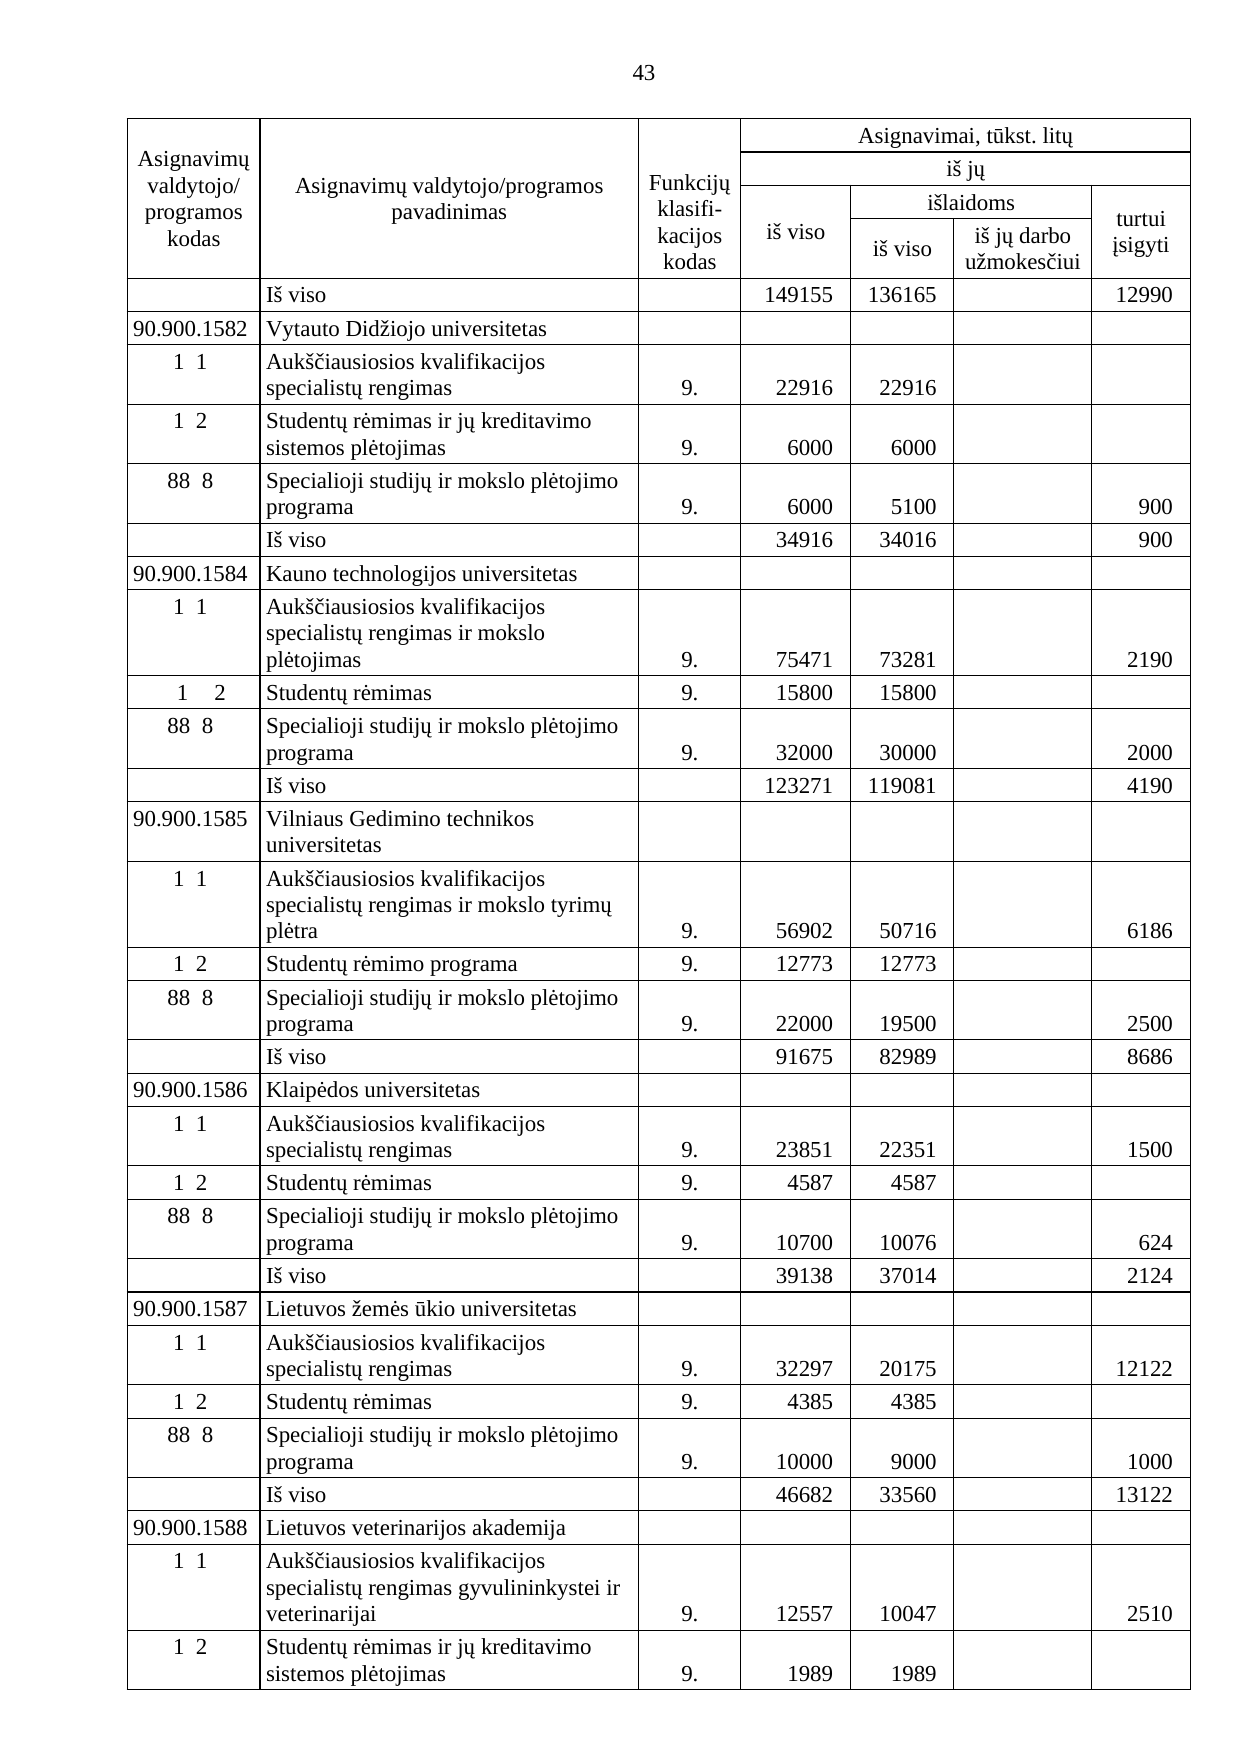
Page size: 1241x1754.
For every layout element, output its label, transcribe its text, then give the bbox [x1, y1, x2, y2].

table_cell Aukščiausiosios kvalifikacijos specialistų rengimas [261, 345, 638, 403]
table_cell 9. [639, 405, 740, 463]
table_cell [639, 557, 740, 589]
table_cell 9. [639, 1631, 740, 1689]
table_cell iš viso [851, 219, 953, 277]
table_cell 10047 [851, 1545, 953, 1629]
table_cell 4385 [741, 1385, 850, 1417]
table_cell 12122 [1092, 1326, 1190, 1384]
table_cell 10700 [741, 1200, 850, 1258]
table_cell [128, 1040, 259, 1073]
table_cell 1 1 [128, 345, 259, 403]
table_cell [851, 557, 953, 589]
table_cell 1 2 [128, 1631, 259, 1689]
table_cell 2510 [1092, 1545, 1190, 1629]
table_cell [639, 279, 740, 311]
table_cell [954, 862, 1091, 947]
table_cell 2500 [1092, 981, 1190, 1039]
table_cell [639, 1074, 740, 1106]
table_cell [639, 312, 740, 344]
table_cell [1092, 1074, 1190, 1106]
table_header Funkcijų klasifi­kacijos kodas [639, 119, 740, 277]
table_cell 4190 [1092, 769, 1190, 801]
table_header Asignavimų valdytojo/ programos kodas [128, 119, 259, 277]
table_cell iš jų [741, 153, 1190, 184]
table_cell [128, 524, 259, 556]
table_cell Studentų rėmimas ir jų kreditavimo sistemos plėtojimas [261, 405, 638, 463]
table_cell [639, 769, 740, 801]
table_cell [954, 1511, 1091, 1543]
table_cell 2000 [1092, 709, 1190, 768]
table_cell 12990 [1092, 279, 1190, 311]
table_cell 15800 [851, 676, 953, 708]
table_cell [851, 1293, 953, 1325]
table_cell 22916 [851, 345, 953, 403]
table_cell 4587 [851, 1166, 953, 1199]
table_cell Vytauto Didžiojo universitetas [261, 312, 638, 344]
table_cell [1092, 312, 1190, 344]
table_cell 624 [1092, 1200, 1190, 1258]
table_cell [954, 405, 1091, 463]
table_cell [851, 312, 953, 344]
table_cell [1092, 1385, 1190, 1417]
table_cell 88 8 [128, 464, 259, 523]
table_cell [954, 1385, 1091, 1417]
table_cell Specialioji studijų ir mokslo plėtojimo programa [261, 981, 638, 1039]
table_cell 34016 [851, 524, 953, 556]
table_cell 37014 [851, 1259, 953, 1291]
table_cell 1500 [1092, 1107, 1190, 1165]
table_cell 9000 [851, 1419, 953, 1477]
table_cell [954, 1545, 1091, 1629]
table_cell [1092, 676, 1190, 708]
table_cell [741, 802, 850, 861]
table_cell 1 1 [128, 1107, 259, 1165]
table_cell 88 8 [128, 1200, 259, 1258]
table_cell [954, 1631, 1091, 1689]
table_cell Aukščiausiosios kvalifikacijos specialistų rengimas ir mokslo tyrimų plėtra [261, 862, 638, 947]
table_cell [954, 1040, 1091, 1073]
table_cell [1092, 1293, 1190, 1325]
table_cell 9. [639, 464, 740, 523]
table_cell 32000 [741, 709, 850, 768]
table_cell [741, 1293, 850, 1325]
table_cell 90.900.1582 [128, 312, 259, 344]
table_cell [851, 802, 953, 861]
table_cell [954, 1293, 1091, 1325]
table_cell [954, 590, 1091, 675]
table_cell 90.900.1584 [128, 557, 259, 589]
table_cell 90.900.1586 [128, 1074, 259, 1106]
table_cell 32297 [741, 1326, 850, 1384]
table_cell 56902 [741, 862, 850, 947]
table_cell Iš viso [261, 769, 638, 801]
table_cell 8686 [1092, 1040, 1190, 1073]
table_cell 88 8 [128, 1419, 259, 1477]
table_cell [954, 1166, 1091, 1199]
table_cell Iš viso [261, 1040, 638, 1073]
table_cell iš jų darbo užmokesčiui [954, 219, 1091, 277]
table_cell 39138 [741, 1259, 850, 1291]
table_cell 9. [639, 345, 740, 403]
table_cell 9. [639, 1419, 740, 1477]
table_cell [954, 1074, 1091, 1106]
table_cell 1000 [1092, 1419, 1190, 1477]
table_cell [954, 1326, 1091, 1384]
table_cell [1092, 1631, 1190, 1689]
table_cell [954, 709, 1091, 768]
table_cell 9. [639, 1545, 740, 1629]
table_cell 2124 [1092, 1259, 1190, 1291]
table_cell 1 2 [128, 1385, 259, 1417]
table_cell 900 [1092, 524, 1190, 556]
table_cell 9. [639, 676, 740, 708]
table_cell 90.900.1587 [128, 1293, 259, 1325]
table_cell 10000 [741, 1419, 850, 1477]
table_cell Klaipėdos universitetas [261, 1074, 638, 1106]
table_cell iš viso [741, 186, 850, 277]
table_cell turtui įsigyti [1092, 186, 1190, 277]
table_cell Aukščiausiosios kvalifikacijos specialistų rengimas ir mokslo plėtojimas [261, 590, 638, 675]
table_cell Studentų rėmimas [261, 1385, 638, 1417]
table_cell 9. [639, 948, 740, 980]
table_cell [954, 1419, 1091, 1477]
table_cell 6186 [1092, 862, 1190, 947]
table_cell [954, 312, 1091, 344]
table_cell išlaidoms [851, 186, 1091, 218]
table_cell Studentų rėmimas ir jų kreditavimo sistemos plėtojimas [261, 1631, 638, 1689]
table_cell 88 8 [128, 709, 259, 768]
table_cell Iš viso [261, 1478, 638, 1510]
table_cell [954, 1259, 1091, 1291]
table_cell 1 1 [128, 590, 259, 675]
table_cell [954, 279, 1091, 311]
table_cell 1989 [741, 1631, 850, 1689]
table_cell 4587 [741, 1166, 850, 1199]
table_cell [639, 1511, 740, 1543]
table_cell 73281 [851, 590, 953, 675]
table_cell [954, 981, 1091, 1039]
table_cell 149155 [741, 279, 850, 311]
table_cell 9. [639, 709, 740, 768]
table_cell [954, 345, 1091, 403]
table_cell [128, 1259, 259, 1291]
table_cell Iš viso [261, 279, 638, 311]
table_cell Studentų rėmimo programa [261, 948, 638, 980]
table_cell 1 1 [128, 862, 259, 947]
table_cell [1092, 557, 1190, 589]
table_cell [741, 312, 850, 344]
table_cell 6000 [741, 405, 850, 463]
table_cell [639, 1040, 740, 1073]
table_cell 12773 [741, 948, 850, 980]
table_cell 23851 [741, 1107, 850, 1165]
table_cell [639, 1259, 740, 1291]
table_cell Lietuvos veterinarijos akademija [261, 1511, 638, 1543]
table_cell 6000 [851, 405, 953, 463]
table_cell [1092, 1166, 1190, 1199]
table_cell [954, 802, 1091, 861]
table_cell [954, 769, 1091, 801]
table_cell 9. [639, 981, 740, 1039]
table_cell 9. [639, 862, 740, 947]
table_cell Iš viso [261, 524, 638, 556]
table_cell [954, 464, 1091, 523]
table_cell 9. [639, 1107, 740, 1165]
table_cell 91675 [741, 1040, 850, 1073]
table_cell 119081 [851, 769, 953, 801]
table_cell 900 [1092, 464, 1190, 523]
table_header Asignavimų valdytojo/programos pavadinimas [261, 119, 638, 277]
table_cell 75471 [741, 590, 850, 675]
table_cell 19500 [851, 981, 953, 1039]
table_cell [954, 524, 1091, 556]
table_cell Iš viso [261, 1259, 638, 1291]
table_cell [639, 524, 740, 556]
table_cell 30000 [851, 709, 953, 768]
table_cell [639, 1293, 740, 1325]
table_cell Aukščiausiosios kvalifikacijos specialistų rengimas [261, 1326, 638, 1384]
table_cell 9. [639, 590, 740, 675]
table_cell Specialioji studijų ir mokslo plėtojimo programa [261, 709, 638, 768]
table_cell 2 [128, 676, 259, 708]
table_cell [1092, 405, 1190, 463]
table_cell 9. [639, 1326, 740, 1384]
table_cell 46682 [741, 1478, 850, 1510]
table_cell Lietuvos žemės ūkio universitetas [261, 1293, 638, 1325]
table_cell [128, 769, 259, 801]
table_cell Specialioji studijų ir mokslo plėtojimo programa [261, 1200, 638, 1258]
table_cell [1092, 802, 1190, 861]
table_cell [639, 802, 740, 861]
table_cell 22351 [851, 1107, 953, 1165]
table_cell [128, 279, 259, 311]
table_cell 33560 [851, 1478, 953, 1510]
table_cell Aukščiausiosios kvalifikacijos specialistų rengimas gyvulininkystei ir veterinarijai [261, 1545, 638, 1629]
table_cell 12773 [851, 948, 953, 980]
table_cell [851, 1074, 953, 1106]
table_cell 123271 [741, 769, 850, 801]
table_cell 1 1 [128, 1545, 259, 1629]
table_cell 90.900.1585 [128, 802, 259, 861]
table_cell [954, 948, 1091, 980]
table_cell 50716 [851, 862, 953, 947]
table_cell 9. [639, 1385, 740, 1417]
table_cell [954, 676, 1091, 708]
table_cell 13122 [1092, 1478, 1190, 1510]
table_cell 82989 [851, 1040, 953, 1073]
table_cell 1989 [851, 1631, 953, 1689]
table_cell 34916 [741, 524, 850, 556]
table_cell 1 1 [128, 1326, 259, 1384]
table_cell 1 2 [128, 948, 259, 980]
table_cell [954, 557, 1091, 589]
table_cell 1 2 [128, 1166, 259, 1199]
table_cell [741, 1074, 850, 1106]
table_cell 136165 [851, 279, 953, 311]
table_cell Vilniaus Gedimino technikos universitetas [261, 802, 638, 861]
table_cell 5100 [851, 464, 953, 523]
table_cell 9. [639, 1200, 740, 1258]
table_cell 90.900.1588 [128, 1511, 259, 1543]
table_cell 15800 [741, 676, 850, 708]
table_cell [128, 1478, 259, 1510]
table_cell 22916 [741, 345, 850, 403]
table_cell Aukščiausiosios kvalifikacijos specialistų rengimas [261, 1107, 638, 1165]
table_cell [954, 1200, 1091, 1258]
table_cell 12557 [741, 1545, 850, 1629]
table_cell Kauno technologijos universitetas [261, 557, 638, 589]
table_cell [954, 1107, 1091, 1165]
table_cell [1092, 345, 1190, 403]
table_cell [1092, 948, 1190, 980]
table_cell 2190 [1092, 590, 1190, 675]
table_cell 22000 [741, 981, 850, 1039]
table_cell Studentų rėmimas [261, 1166, 638, 1199]
table_cell 4385 [851, 1385, 953, 1417]
table_cell [954, 1478, 1091, 1510]
table_cell 88 8 [128, 981, 259, 1039]
table_cell [741, 557, 850, 589]
table_cell [851, 1511, 953, 1543]
table_cell 1 2 [128, 405, 259, 463]
table_cell Studentų rėmimas [261, 676, 638, 708]
table_cell Specialioji studijų ir mokslo plėtojimo programa [261, 464, 638, 523]
table_cell [639, 1478, 740, 1510]
table_cell [741, 1511, 850, 1543]
table_header Asignavimai, tūkst. litų [741, 119, 1190, 151]
table_cell 10076 [851, 1200, 953, 1258]
table_cell 20175 [851, 1326, 953, 1384]
table_cell Specialioji studijų ir mokslo plėtojimo programa [261, 1419, 638, 1477]
table_cell 9. [639, 1166, 740, 1199]
table_cell [1092, 1511, 1190, 1543]
table_cell 6000 [741, 464, 850, 523]
